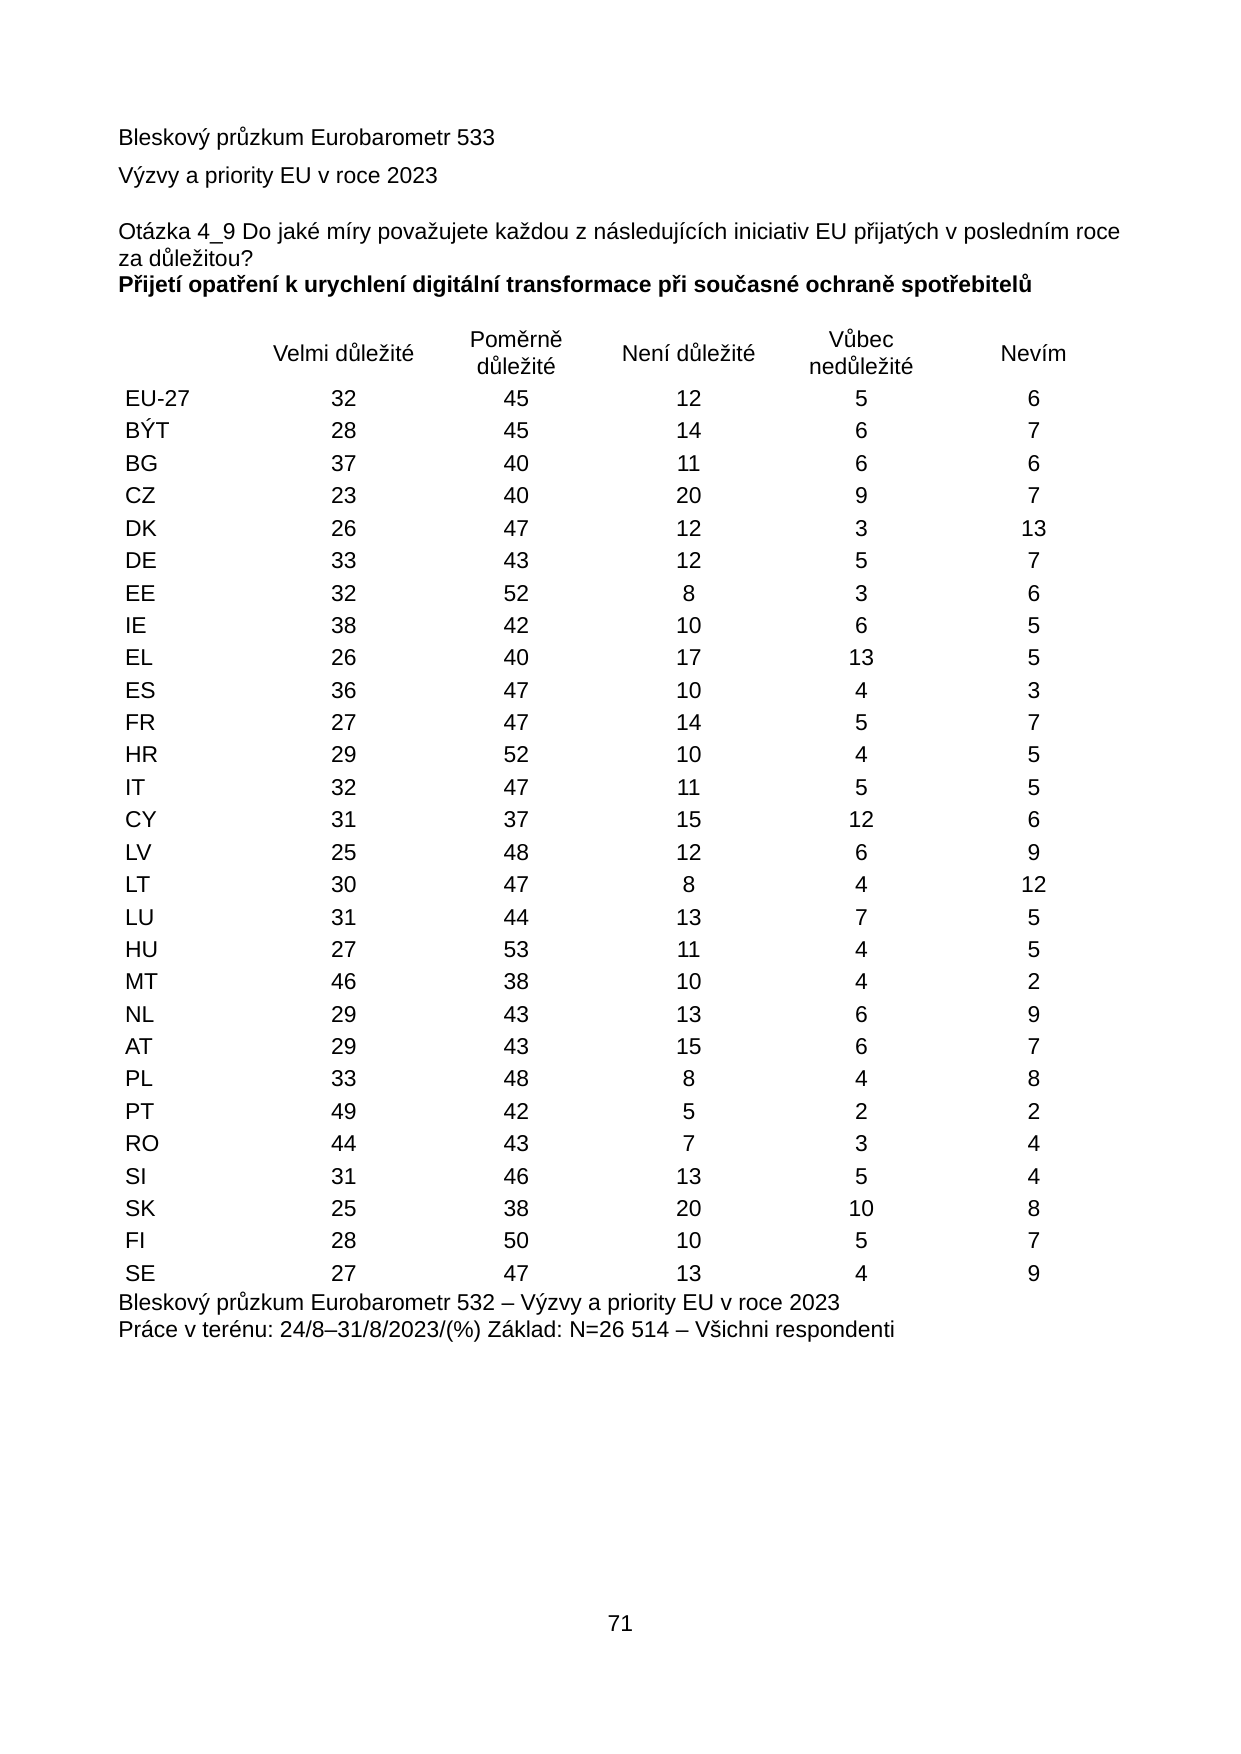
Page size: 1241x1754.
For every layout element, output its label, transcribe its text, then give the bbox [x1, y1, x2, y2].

table_cell 5 [947, 739, 1120, 771]
table_cell BG [122, 447, 257, 479]
table_cell 47 [430, 674, 602, 706]
table_cell 30 [257, 868, 430, 900]
table_cell 14 [602, 415, 775, 447]
table_cell AT [122, 1030, 257, 1062]
table_cell 4 [947, 1160, 1120, 1192]
table_cell 2 [947, 965, 1120, 998]
table_cell 42 [430, 1095, 602, 1127]
table_cell 10 [602, 739, 775, 771]
table_cell 27 [257, 933, 430, 965]
table_cell 27 [257, 706, 430, 738]
table_header [122, 324, 257, 382]
table_cell 53 [430, 933, 602, 965]
table_cell 10 [602, 965, 775, 998]
table_cell MT [122, 965, 257, 998]
table_cell 6 [947, 382, 1120, 414]
table_cell 26 [257, 512, 430, 544]
table_cell 28 [257, 1224, 430, 1257]
table_cell 9 [775, 479, 947, 512]
table_cell 10 [602, 1224, 775, 1257]
table_cell 43 [430, 998, 602, 1030]
table_cell 7 [947, 544, 1120, 576]
table_cell EE [122, 576, 257, 609]
table_cell 12 [775, 803, 947, 836]
table_cell 32 [257, 382, 430, 414]
table_cell 26 [257, 641, 430, 674]
table_cell SK [122, 1192, 257, 1224]
table_cell 8 [602, 576, 775, 609]
table_cell 40 [430, 479, 602, 512]
table_cell 45 [430, 382, 602, 414]
table_cell 36 [257, 674, 430, 706]
table_cell 13 [602, 998, 775, 1030]
table_cell HU [122, 933, 257, 965]
table_cell 44 [257, 1127, 430, 1159]
table_cell 7 [947, 1224, 1120, 1257]
table_cell 48 [430, 1063, 602, 1095]
table_cell 5 [775, 382, 947, 414]
table_cell 27 [257, 1257, 430, 1289]
table_cell FI [122, 1224, 257, 1257]
table_cell 2 [775, 1095, 947, 1127]
table_cell 7 [602, 1127, 775, 1159]
table_cell CY [122, 803, 257, 836]
table_cell 43 [430, 1127, 602, 1159]
table_cell 8 [602, 868, 775, 900]
table_cell 38 [257, 609, 430, 641]
table_cell PL [122, 1063, 257, 1095]
table_cell 43 [430, 1030, 602, 1062]
table_cell 13 [602, 900, 775, 933]
table_cell 3 [775, 1127, 947, 1159]
table_cell 4 [775, 933, 947, 965]
table_cell 6 [775, 415, 947, 447]
table_cell 7 [775, 900, 947, 933]
table_cell 11 [602, 933, 775, 965]
table_cell 5 [775, 771, 947, 803]
table_header Poměrně důležité [430, 324, 602, 382]
table_cell 23 [257, 479, 430, 512]
table_header Velmi důležité [257, 324, 430, 382]
table_cell 48 [430, 836, 602, 868]
table_cell HR [122, 739, 257, 771]
table_header Není důležité [602, 324, 775, 382]
table_cell 5 [947, 641, 1120, 674]
table_cell 9 [947, 998, 1120, 1030]
table_cell 7 [947, 1030, 1120, 1062]
table_cell 31 [257, 900, 430, 933]
table_cell RO [122, 1127, 257, 1159]
table_cell ES [122, 674, 257, 706]
text Práce v terénu: 24/8–31/8/2023/(%) Základ: N=26 514 – Všichni respondenti [118, 1316, 1122, 1342]
table_cell 44 [430, 900, 602, 933]
table_cell 7 [947, 706, 1120, 738]
table_cell 12 [602, 836, 775, 868]
table_cell 14 [602, 706, 775, 738]
table_cell LU [122, 900, 257, 933]
table_cell LV [122, 836, 257, 868]
table_cell 5 [947, 609, 1120, 641]
table_cell NL [122, 998, 257, 1030]
table_cell 38 [430, 965, 602, 998]
table_cell 6 [775, 836, 947, 868]
table_cell 46 [430, 1160, 602, 1192]
table_cell 29 [257, 739, 430, 771]
table_cell 12 [602, 512, 775, 544]
table_cell 46 [257, 965, 430, 998]
table_cell 45 [430, 415, 602, 447]
table_cell 10 [602, 609, 775, 641]
table_header Vůbec nedůležité [775, 324, 947, 382]
table_cell 37 [430, 803, 602, 836]
table_cell 25 [257, 836, 430, 868]
table_cell 5 [947, 771, 1120, 803]
table_cell 32 [257, 576, 430, 609]
table_cell 6 [947, 803, 1120, 836]
table_cell 47 [430, 1257, 602, 1289]
table_cell 12 [947, 868, 1120, 900]
table_cell 40 [430, 447, 602, 479]
table_cell 47 [430, 512, 602, 544]
table_cell 9 [947, 1257, 1120, 1289]
table_cell 4 [775, 674, 947, 706]
table_cell 4 [775, 1063, 947, 1095]
table_cell 47 [430, 706, 602, 738]
table_cell 13 [775, 641, 947, 674]
table_cell 38 [430, 1192, 602, 1224]
table_cell 3 [775, 576, 947, 609]
text Přijetí opatření k urychlení digitální transformace při současné ochraně spotřebitelů [118, 271, 1122, 297]
table_cell 2 [947, 1095, 1120, 1127]
table_cell 11 [602, 447, 775, 479]
table_cell 4 [775, 1257, 947, 1289]
table_cell 8 [947, 1063, 1120, 1095]
table_cell 32 [257, 771, 430, 803]
table_cell 8 [947, 1192, 1120, 1224]
table_cell 6 [947, 576, 1120, 609]
table_cell 5 [947, 933, 1120, 965]
table_cell PT [122, 1095, 257, 1127]
table_cell 31 [257, 1160, 430, 1192]
table_cell 29 [257, 998, 430, 1030]
table_cell 33 [257, 544, 430, 576]
table_cell 40 [430, 641, 602, 674]
table_cell 10 [602, 674, 775, 706]
table_cell 4 [775, 965, 947, 998]
table_cell CZ [122, 479, 257, 512]
table_cell 5 [947, 900, 1120, 933]
table_cell 7 [947, 479, 1120, 512]
table_cell 52 [430, 739, 602, 771]
table_cell IT [122, 771, 257, 803]
table_cell 6 [947, 447, 1120, 479]
text Otázka 4_9 Do jaké míry považujete každou z následujících iniciativ EU přijatých v posledním roce za důležitou? [118, 218, 1122, 271]
table_cell 49 [257, 1095, 430, 1127]
table_cell 5 [775, 1160, 947, 1192]
table_cell LT [122, 868, 257, 900]
table_cell 15 [602, 803, 775, 836]
table_cell 4 [775, 868, 947, 900]
table_cell 5 [775, 706, 947, 738]
table_cell 42 [430, 609, 602, 641]
table_cell BÝT [122, 415, 257, 447]
table_cell 12 [602, 544, 775, 576]
table_cell 4 [947, 1127, 1120, 1159]
table_cell SE [122, 1257, 257, 1289]
table_cell 12 [602, 382, 775, 414]
table_cell 47 [430, 868, 602, 900]
table_cell 8 [602, 1063, 775, 1095]
table_cell 50 [430, 1224, 602, 1257]
table_cell 3 [775, 512, 947, 544]
text Bleskový průzkum Eurobarometr 532 – Výzvy a priority EU v roce 2023 [118, 1289, 1122, 1316]
table_cell 13 [602, 1257, 775, 1289]
table_cell 29 [257, 1030, 430, 1062]
table_cell FR [122, 706, 257, 738]
table_cell SI [122, 1160, 257, 1192]
table_cell 11 [602, 771, 775, 803]
table_cell 6 [775, 1030, 947, 1062]
table_cell EU-27 [122, 382, 257, 414]
table_cell 37 [257, 447, 430, 479]
table_cell 4 [775, 739, 947, 771]
table_cell 5 [602, 1095, 775, 1127]
table_cell 17 [602, 641, 775, 674]
table_cell DE [122, 544, 257, 576]
table_cell 15 [602, 1030, 775, 1062]
table_cell 3 [947, 674, 1120, 706]
table_cell IE [122, 609, 257, 641]
table_header Nevím [947, 324, 1120, 382]
table_cell 10 [775, 1192, 947, 1224]
table_cell 20 [602, 1192, 775, 1224]
table_cell 5 [775, 1224, 947, 1257]
table_cell 13 [602, 1160, 775, 1192]
table_cell 31 [257, 803, 430, 836]
table_cell 20 [602, 479, 775, 512]
table_cell 6 [775, 998, 947, 1030]
table_cell EL [122, 641, 257, 674]
table_cell 43 [430, 544, 602, 576]
table_cell 6 [775, 447, 947, 479]
table_cell 5 [775, 544, 947, 576]
table_cell 25 [257, 1192, 430, 1224]
table_cell 28 [257, 415, 430, 447]
table_cell 13 [947, 512, 1120, 544]
table_cell 9 [947, 836, 1120, 868]
table_cell DK [122, 512, 257, 544]
table_cell 7 [947, 415, 1120, 447]
table_cell 47 [430, 771, 602, 803]
table_cell 33 [257, 1063, 430, 1095]
table_cell 52 [430, 576, 602, 609]
table_cell 6 [775, 609, 947, 641]
